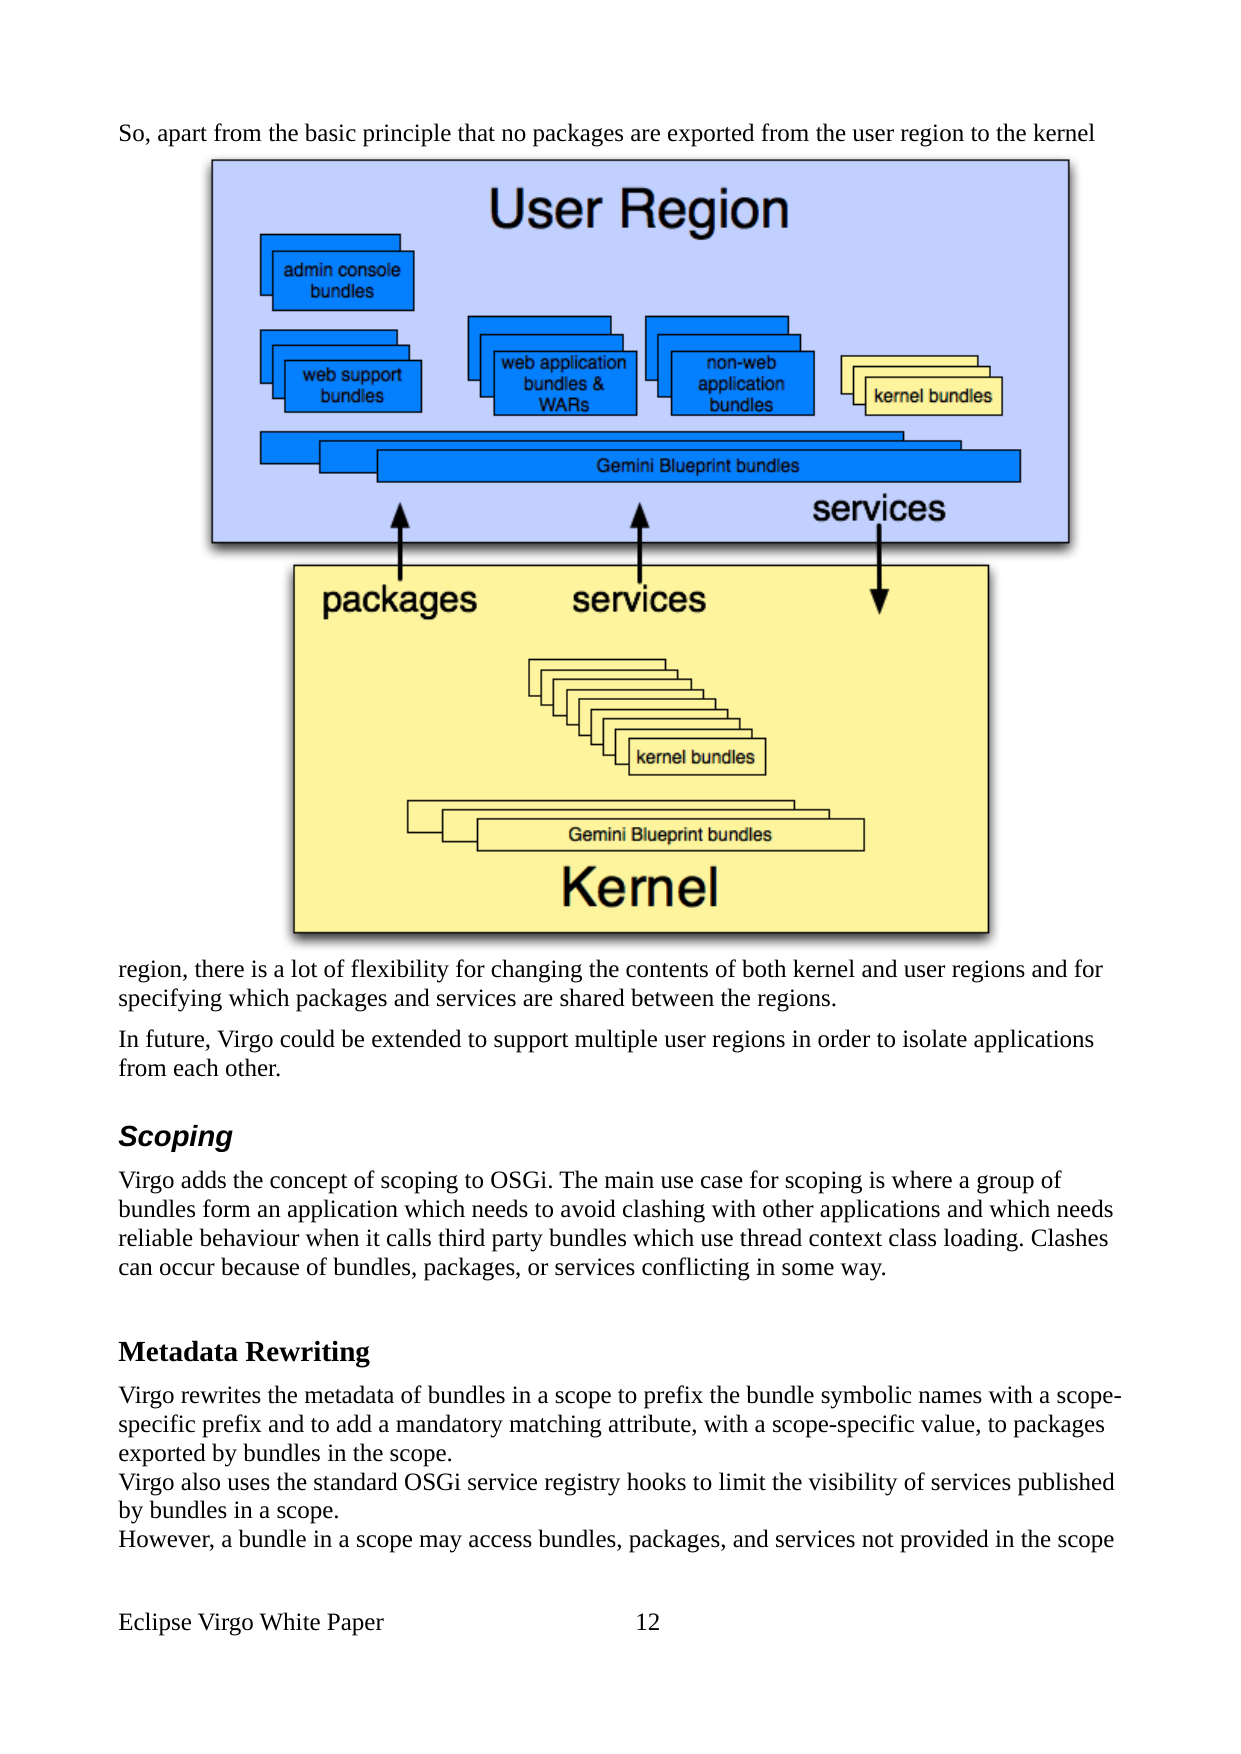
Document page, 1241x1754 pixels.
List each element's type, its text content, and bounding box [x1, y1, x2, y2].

subtitle Metadata Rewriting [118, 1334, 1122, 1368]
text Virgo also uses the standard OSGi service registry hooks to limit the visibility of services published by bundles in a scope. [118, 1467, 1122, 1524]
text However, a bundle in a scope may access bundles, packages, and services not provided in the scope [118, 1524, 1122, 1553]
picture [195, 150, 1085, 955]
subtitle Scoping [118, 1119, 1122, 1153]
text In future, Virgo could be extended to support multiple user regions in order to isolate applications from each other. [118, 1024, 1122, 1082]
text Virgo adds the concept of scoping to OSGi. The main use case for scoping is where a group of bundles form an application which needs to avoid clashing with other applications and which needs reliable behaviour when it calls third party bundles which use thread context class loading. Clashes can occur because of bundles, packages, or services conflicting in some way. [118, 1166, 1122, 1281]
text So, apart from the basic principle that no packages are exported from the user region to the kernel region, there is a lot of flexibility for changing the contents of both kernel and user regions and for specifying which packages and services are shared between the regions. [118, 118, 1122, 1012]
text Virgo rewrites the metadata of bundles in a scope to prefix the bundle symbolic names with a scope-specific prefix and to add a mandatory matching attribute, with a scope-specific value, to packages exported by bundles in the scope. [118, 1380, 1122, 1467]
